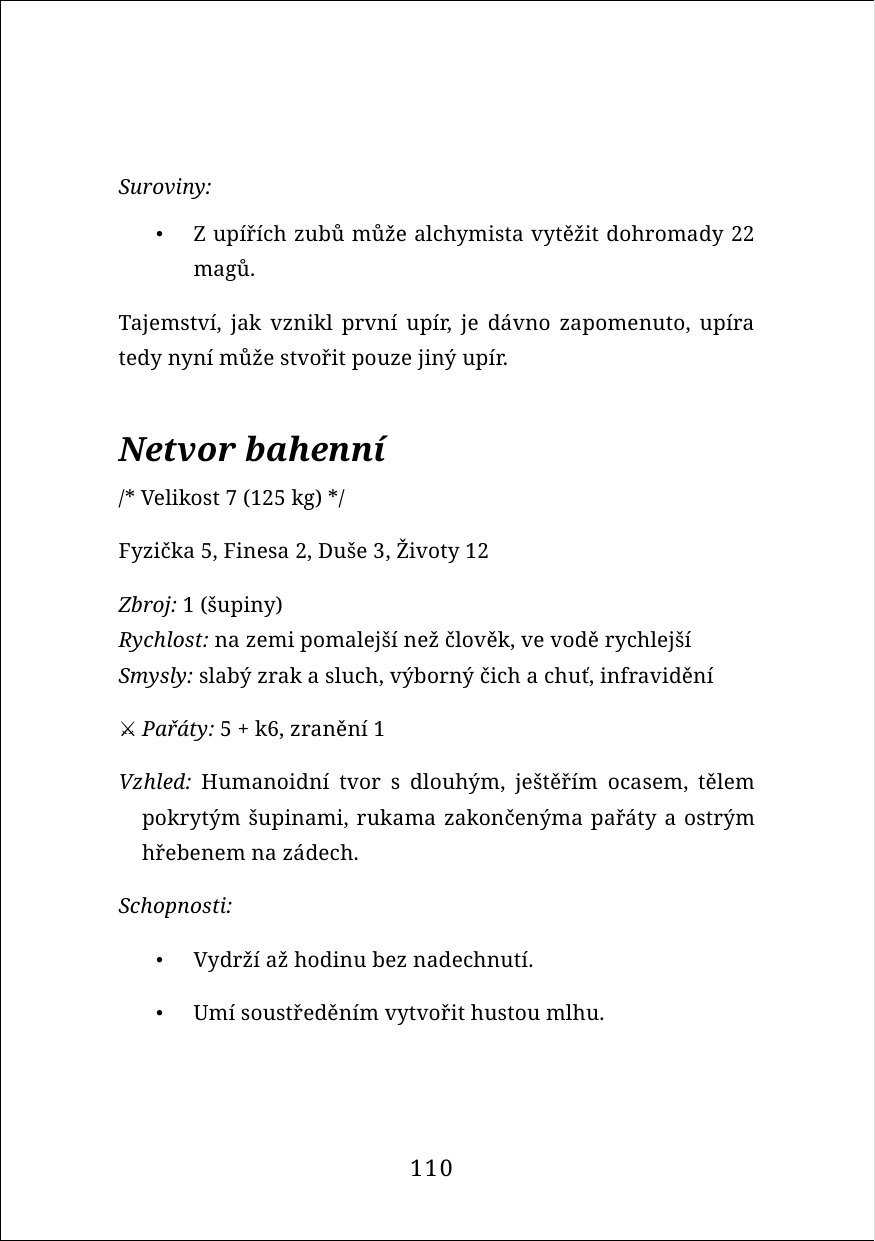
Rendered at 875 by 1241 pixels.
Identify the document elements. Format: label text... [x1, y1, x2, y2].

text Schopnosti: [118, 892, 756, 920]
subtitle Netvor bahenní [118, 426, 756, 472]
list Vydrží až hodinu bez nadechnutí. [156, 945, 756, 973]
text Smysly: slabý zrak a sluch, výborný čich a chuť, infravidění [118, 661, 756, 689]
text ⚔ Pařáty: 5 + k6, zranění 1 [118, 714, 756, 742]
text Rychlost: na zemi pomalejší než člověk, ve vodě rychlejší [118, 625, 756, 654]
text Fyzička 5, Finesa 2, Duše 3, Životy 12 [118, 537, 756, 565]
list Umí soustředěním vytvořit hustou mlhu. [156, 998, 756, 1026]
list Z upířích zubů může alchymista vytěžit dohromady 22 magů. [156, 219, 756, 283]
text Zbroj: 1 (šupiny) [118, 590, 756, 618]
text Vzhled: Humanoidní tvor s dlouhým, ještěřím ocasem, tělem pokrytým šupinami, rukama zakončenýma pařáty a ostrým hřebenem na zádech. [118, 767, 756, 867]
text /* Velikost 7 (125 kg) */ [118, 483, 756, 512]
text Suroviny: [118, 172, 756, 200]
text Tajemství, jak vznikl první upír, je dávno zapomenuto, upíra tedy nyní může stvořit pouze jiný upír. [118, 308, 756, 372]
